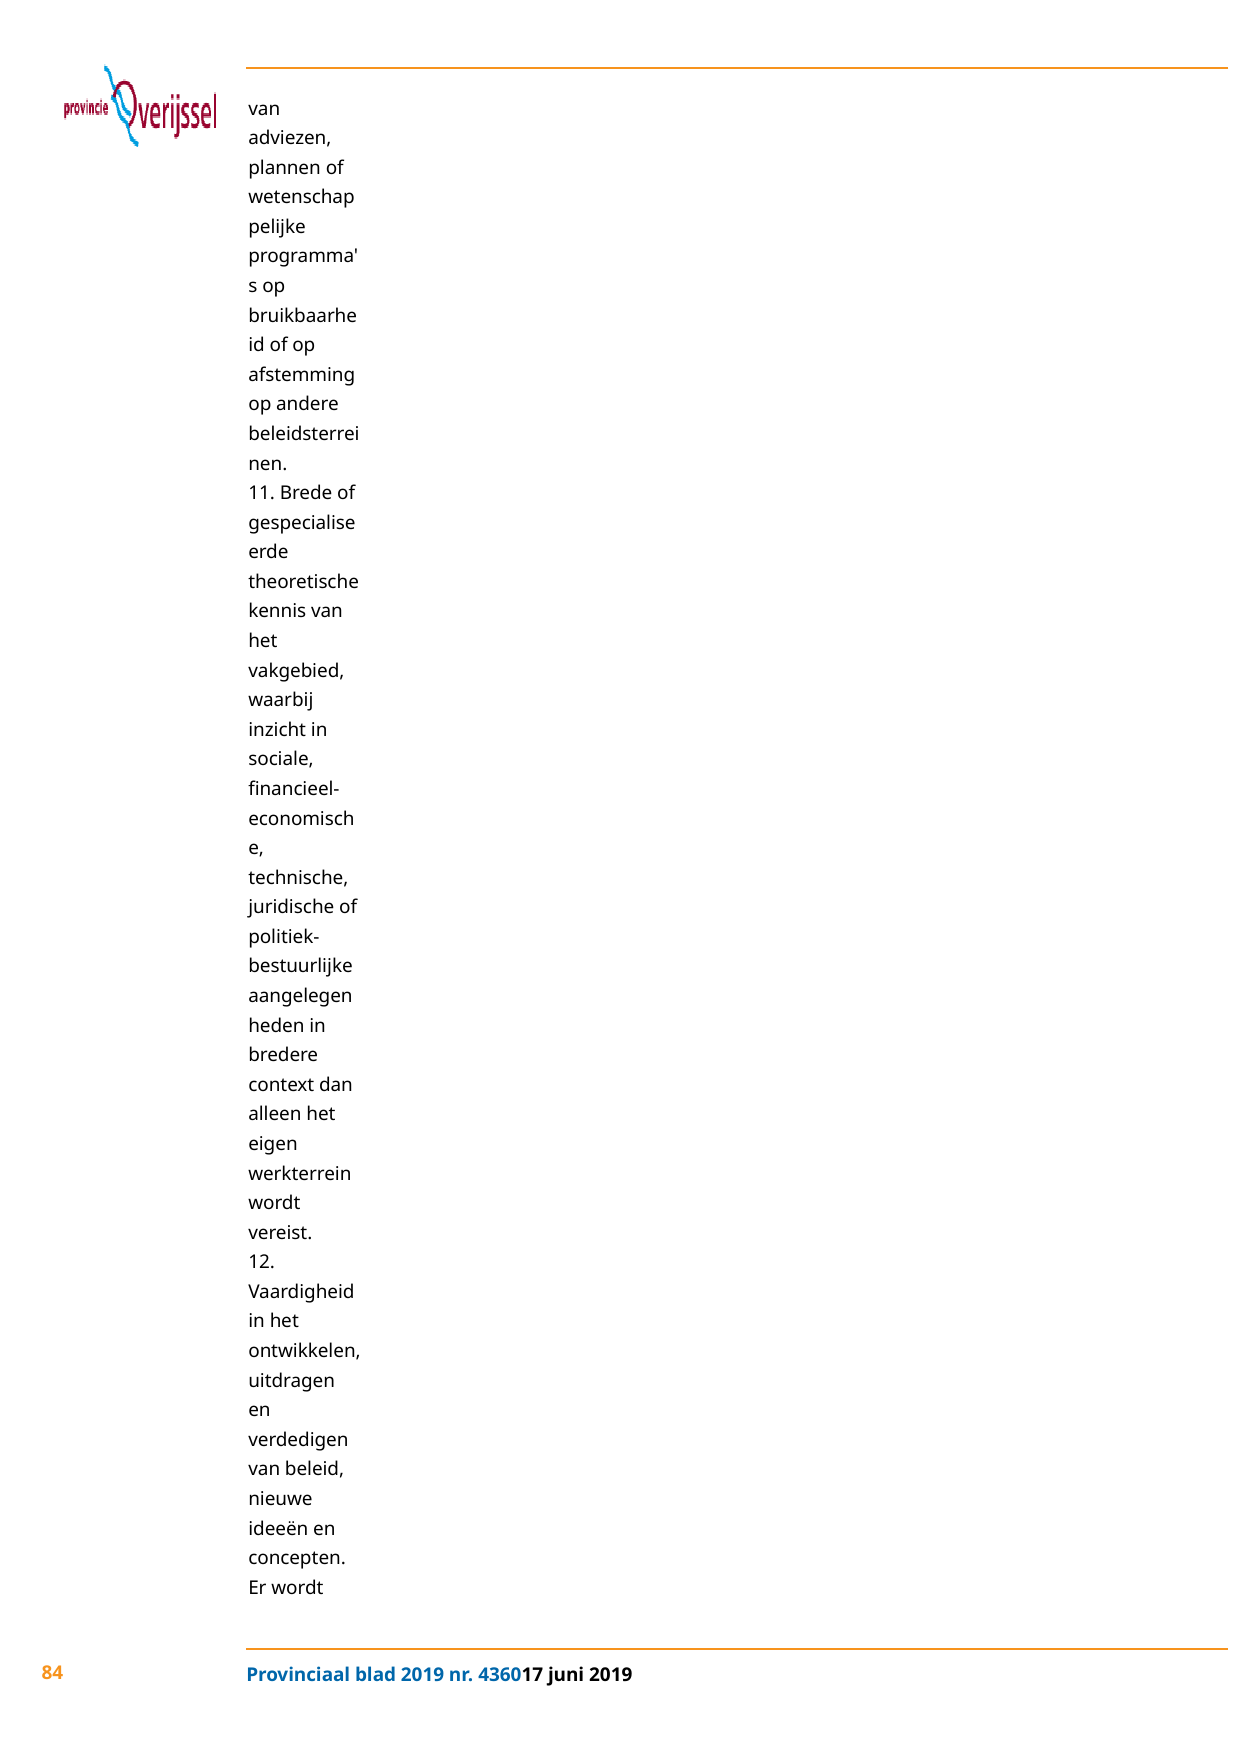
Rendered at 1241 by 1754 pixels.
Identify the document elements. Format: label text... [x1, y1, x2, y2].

picture [41, 47, 231, 172]
table_cell [700, 95, 813, 1600]
table_cell [1039, 95, 1152, 1600]
table_cell [813, 95, 926, 1600]
table_cell [361, 95, 474, 1600]
table_cell van adviezen, plannen of wetenschappelijke programma's op bruikbaarheid of op afstemming op andere beleidsterreinen. 11. Brede of gespecialiseerde theoretische kennis van het vakgebied, waarbij inzicht in sociale, financieel-economische, technische, juridische of politiek-bestuurlijke aangelegenheden in bredere context dan alleen het eigen werkterrein wordt vereist. 12. Vaardigheid in het ontwikkelen, uitdragen en verdedigen van beleid, nieuwe ideeën en concepten. Er wordt [248, 95, 361, 1600]
table_cell [926, 95, 1038, 1600]
table_cell [587, 95, 700, 1600]
table_cell [474, 95, 587, 1600]
